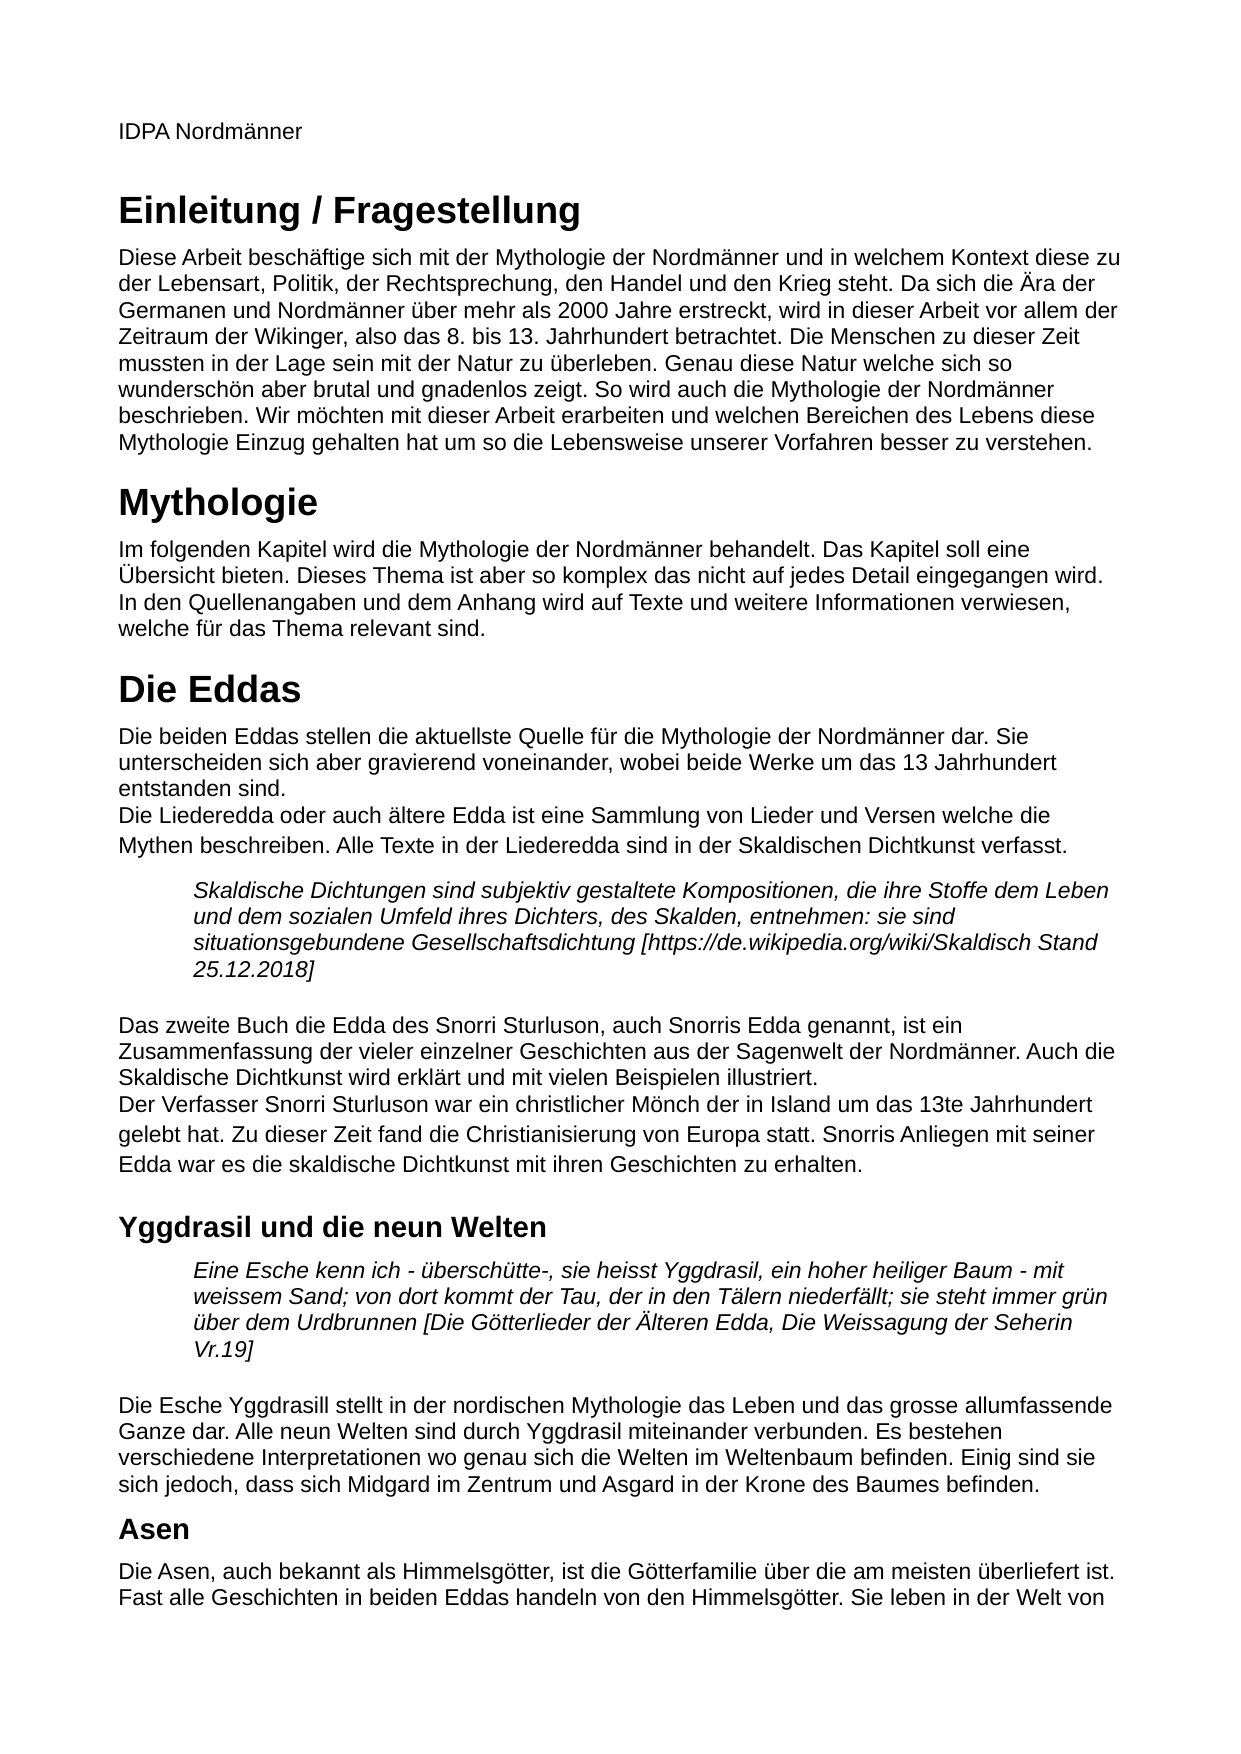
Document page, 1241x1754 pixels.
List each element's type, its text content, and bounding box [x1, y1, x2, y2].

subtitle Mythologie [118, 480, 1122, 523]
text Im folgenden Kapitel wird die Mythologie der Nordmänner behandelt. Das Kapitel soll eine Übersicht bieten. Dieses Thema ist aber so komplex das nicht auf jedes Detail eingegangen wird. In den Quellenangaben und dem Anhang wird auf Texte und weitere Informationen verwiesen, welche für das Thema relevant sind. [118, 536, 1122, 641]
text IDPA Nordmänner [118, 118, 1122, 144]
text Die Liederedda oder auch ältere Edda ist eine Sammlung von Lieder und Versen welche die Mythen beschreiben. Alle Texte in der Liederedda sind in der Skaldischen Dichtkunst verfasst. [118, 802, 1122, 858]
text Skaldische Dichtungen sind subjektiv gestaltete Kompositionen, die ihre Stoffe dem Leben und dem sozialen Umfeld ihres Dichters, des Skalden, entnehmen: sie sind situationsgebundene Gesellschaftsdichtung [https://de.wikipedia.org/wiki/Skaldisch Stand 25.12.2018] [193, 877, 1122, 982]
text Diese Arbeit beschäftige sich mit der Mythologie der Nordmänner und in welchem Kontext diese zu der Lebensart, Politik, der Rechtsprechung, den Handel und den Krieg steht. Da sich die Ära der Germanen und Nordmänner über mehr als 2000 Jahre erstreckt, wird in dieser Arbeit vor allem der Zeitraum der Wikinger, also das 8. bis 13. Jahrhundert betrachtet. Die Menschen zu dieser Zeit mussten in der Lage sein mit der Natur zu überleben. Genau diese Natur welche sich so wunderschön aber brutal und gnadenlos zeigt. So wird auch die Mythologie der Nordmänner beschrieben. Wir möchten mit dieser Arbeit erarbeiten und welchen Bereichen des Lebens diese Mythologie Einzug gehalten hat um so die Lebensweise unserer Vorfahren besser zu verstehen. [118, 244, 1122, 455]
text Die Esche Yggdrasill stellt in der nordischen Mythologie das Leben und das grosse allumfassende Ganze dar. Alle neun Welten sind durch Yggdrasil miteinander verbunden. Es bestehen verschiedene Interpretationen wo genau sich die Welten im Weltenbaum befinden. Einig sind sie sich jedoch, dass sich Midgard im Zentrum und Asgard in der Krone des Baumes befinden. [118, 1392, 1122, 1497]
subtitle Einleitung / Fragestellung [118, 188, 1122, 232]
text Der Verfasser Snorri Sturluson war ein christlicher Mönch der in Island um das 13te Jahrhundert gelebt hat. Zu dieser Zeit fand die Christianisierung von Europa statt. Snorris Anliegen mit seiner Edda war es die skaldische Dichtkunst mit ihren Geschichten zu erhalten. [118, 1091, 1122, 1177]
subtitle Die Eddas [118, 666, 1122, 710]
text Die beiden Eddas stellen die aktuellste Quelle für die Mythologie der Nordmänner dar. Sie unterscheiden sich aber gravierend voneinander, wobei beide Werke um das 13 Jahrhundert entstanden sind. [118, 723, 1122, 802]
subtitle Yggdrasil und die neun Welten [118, 1210, 1122, 1244]
subtitle Asen [118, 1512, 1122, 1545]
text Die Asen, auch bekannt als Himmelsgötter, ist die Götterfamilie über die am meisten überliefert ist. Fast alle Geschichten in beiden Eddas handeln von den Himmelsgötter. Sie leben in der Welt von [118, 1558, 1122, 1611]
text Das zweite Buch die Edda des Snorri Sturluson, auch Snorris Edda genannt, ist ein Zusammenfassung der vieler einzelner Geschichten aus der Sagenwelt der Nordmänner. Auch die Skaldische Dichtkunst wird erklärt und mit vielen Beispielen illustriert. [118, 1012, 1122, 1091]
text Eine Esche kenn ich - überschütte-, sie heisst Yggdrasil, ein hoher heiliger Baum - mit weissem Sand; von dort kommt der Tau, der in den Tälern niederfällt; sie steht immer grün über dem Urdbrunnen [Die Götterlieder der Älteren Edda, Die Weissagung der Seherin Vr.19] [193, 1257, 1122, 1362]
